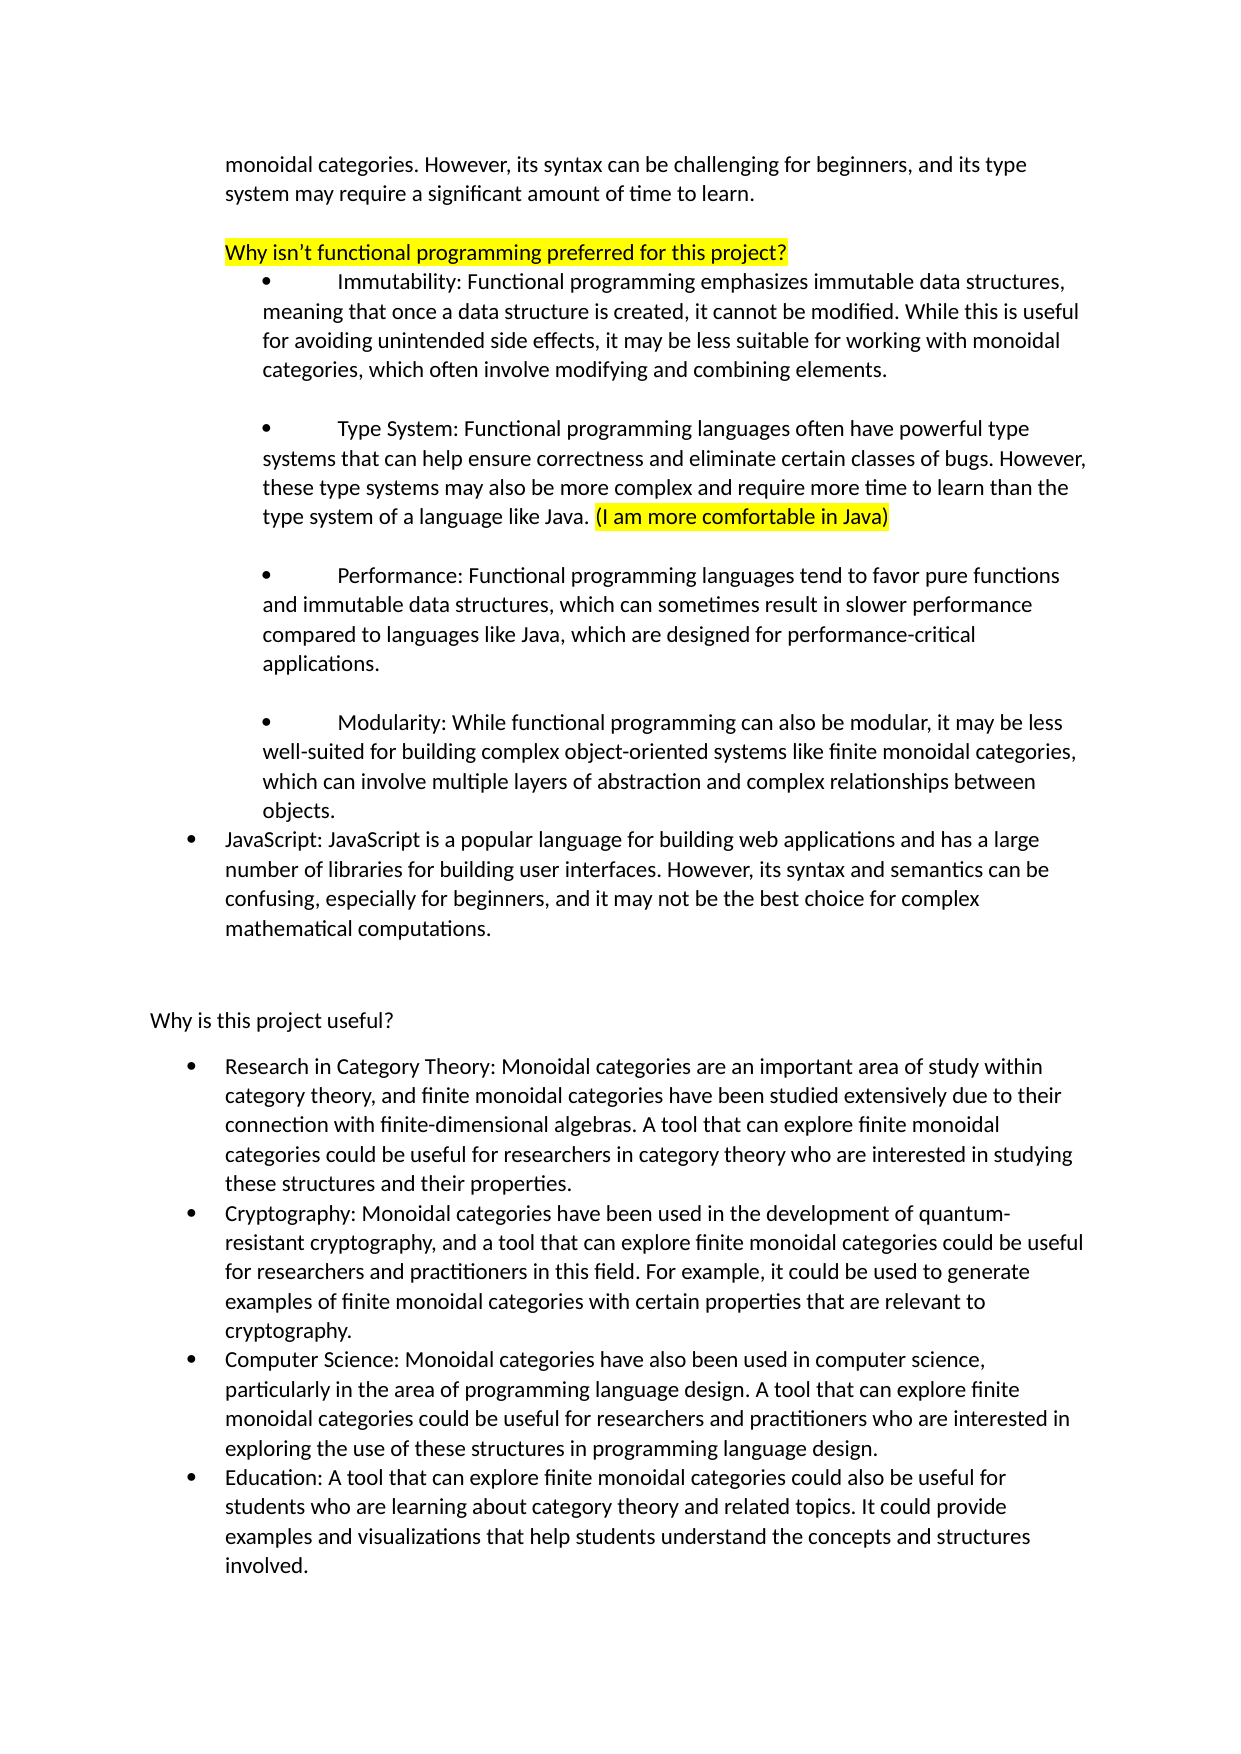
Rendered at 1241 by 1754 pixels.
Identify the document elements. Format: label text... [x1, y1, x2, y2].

list Research in Category Theory: Monoidal categories are an important area of study within category theory, and finite monoidal categories have been studied extensively due to their connection with finite-dimensional algebras. A tool that can explore finite monoidal categories could be useful for researchers in category theory who are interested in studying these structures and their properties. [187, 1052, 1090, 1197]
text Why is this project useful? [150, 1006, 1090, 1034]
list JavaScript: JavaScript is a popular language for building web applications and has a large number of libraries for building user interfaces. However, its syntax and semantics can be confusing, especially for beginners, and it may not be the best choice for complex mathematical computations. [187, 826, 1090, 942]
list Computer Science: Monoidal categories have also been used in computer science, particularly in the area of programming language design. A tool that can explore finite monoidal categories could be useful for researchers and practitioners who are interested in exploring the use of these structures in programming language design. [187, 1346, 1090, 1462]
list monoidal categories. However, its syntax can be challenging for beginners, and its type system may require a significant amount of time to learn. [187, 150, 1090, 207]
list Immutability: Functional programming emphasizes immutable data structures, meaning that once a data structure is created, it cannot be modified. While this is useful for avoiding unintended side effects, it may be less suitable for working with monoidal categories, which often involve modifying and combining elements. [262, 267, 1090, 384]
list Cryptography: Monoidal categories have been used in the development of quantum-resistant cryptography, and a tool that can explore finite monoidal categories could be useful for researchers and practitioners in this field. For example, it could be used to generate examples of finite monoidal categories with certain properties that are relevant to cryptography. [187, 1199, 1090, 1344]
list Education: A tool that can explore finite monoidal categories could also be useful for students who are learning about category theory and related topics. It could provide examples and visualizations that help students understand the concepts and structures involved. [187, 1463, 1090, 1579]
list Modularity: While functional programming can also be modular, it may be less well-suited for building complex object-oriented systems like finite monoidal categories, which can involve multiple layers of abstraction and complex relationships between objects. [262, 708, 1090, 824]
list Type System: Functional programming languages often have powerful type systems that can help ensure correctness and eliminate certain classes of bugs. However, these type systems may also be more complex and require more time to learn than the type system of a language like Java. (I am more comfortable in Java) [262, 414, 1090, 531]
list Performance: Functional programming languages tend to favor pure functions and immutable data structures, which can sometimes result in slower performance compared to languages like Java, which are designed for performance-critical applications. [262, 561, 1090, 677]
list Why isn’t functional programming preferred for this project? [225, 238, 1090, 266]
